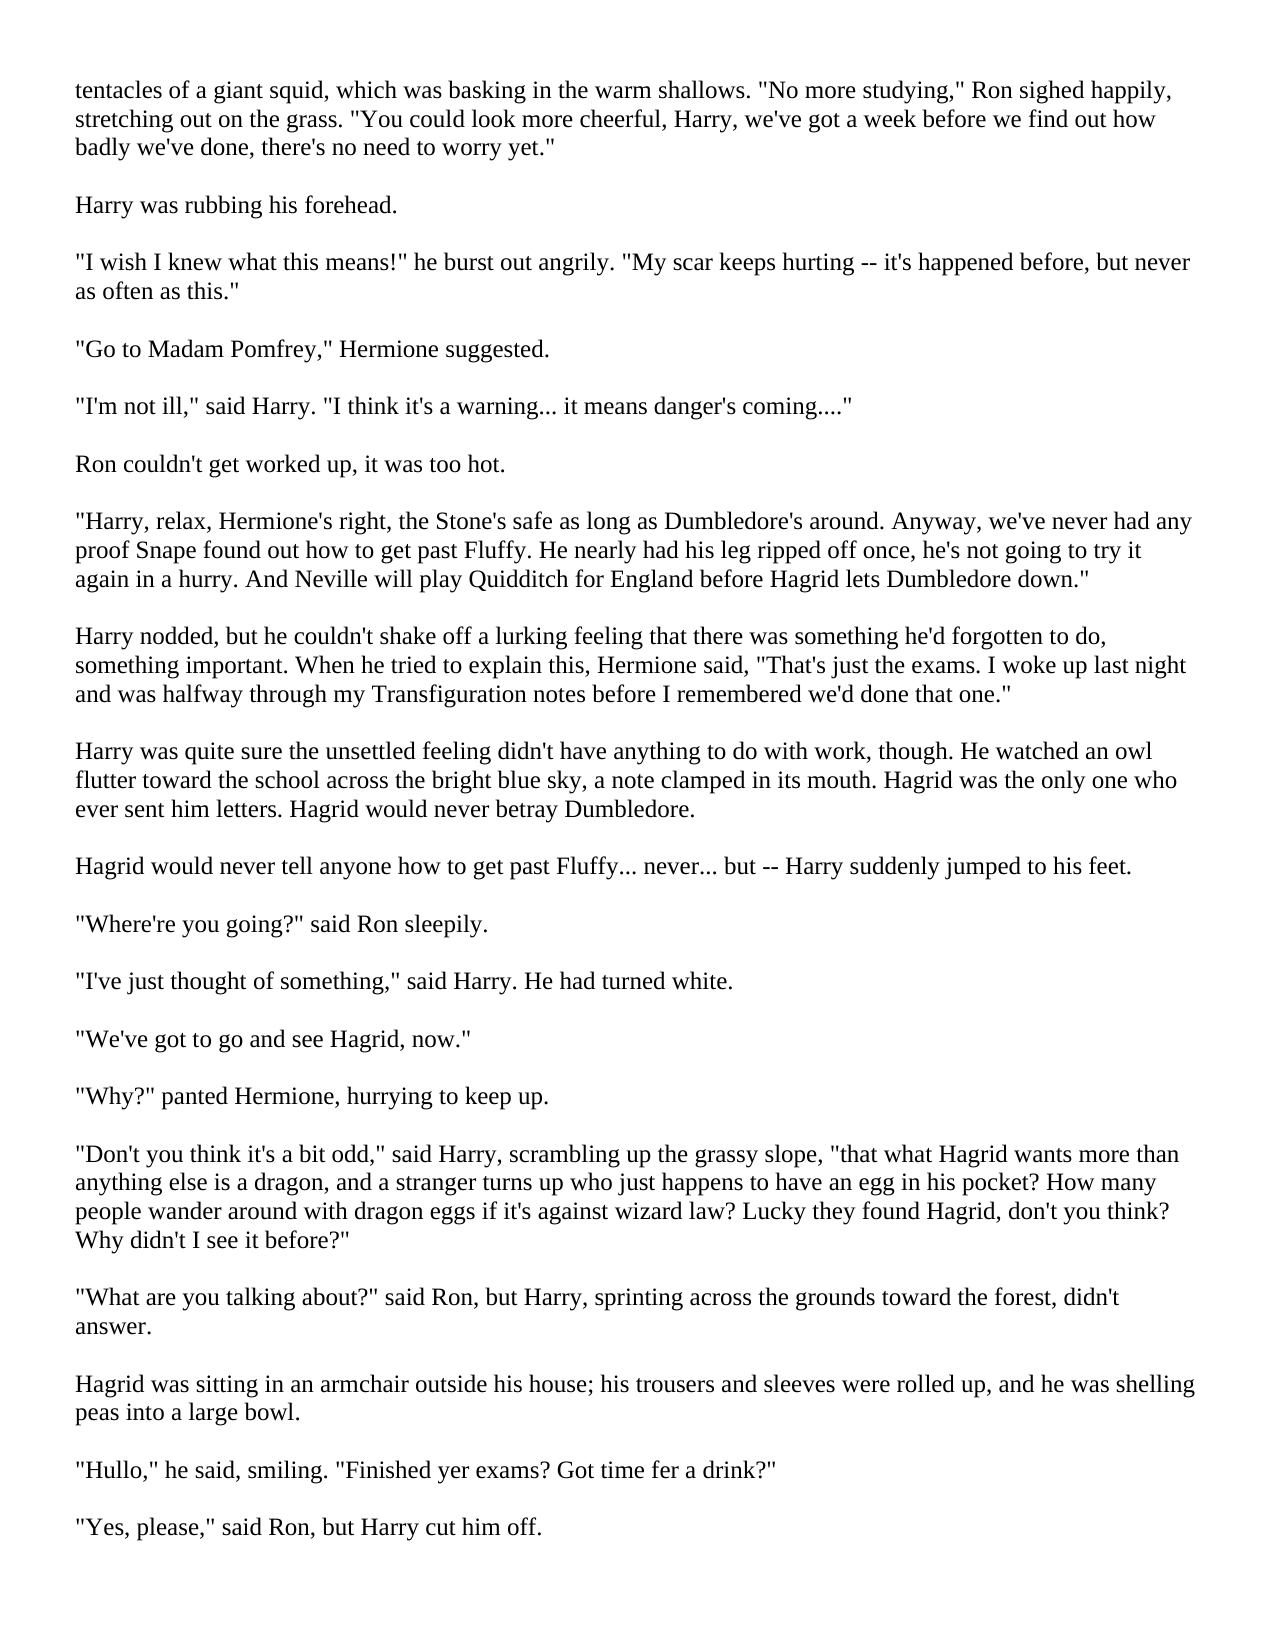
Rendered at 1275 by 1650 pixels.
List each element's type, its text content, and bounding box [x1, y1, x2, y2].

text "Where're you going?" said Ron sleepily. [75, 909, 1200, 937]
text "Don't you think it's a bit odd," said Harry, scrambling up the grassy slope, "that what Hagrid wants more than anything else is a dragon, and a stranger turns up who just happens to have an egg in his pocket? How many people wander around with dragon eggs if it's against wizard law? Lucky they found Hagrid, don't you think? Why didn't I see it before?" [75, 1139, 1200, 1254]
text "Yes, please," said Ron, but Harry cut him off. [75, 1512, 1200, 1541]
text "What are you talking about?" said Ron, but Harry, sprinting across the grounds toward the forest, didn't answer. [75, 1282, 1200, 1340]
text Harry nodded, but he couldn't shake off a lurking feeling that there was something he'd forgotten to do, something important. When he tried to explain this, Hermione said, "That's just the exams. I woke up last night and was halfway through my Transfiguration notes before I remembered we'd done that one." [75, 621, 1200, 707]
text Harry was rubbing his forehead. [75, 190, 1200, 219]
text "I wish I knew what this means!" he burst out angrily. "My scar keeps hurting -- it's happened before, but never as often as this." [75, 247, 1200, 305]
text "Harry, relax, Hermione's right, the Stone's safe as long as Dumbledore's around. Anyway, we've never had any proof Snape found out how to get past Fluffy. He nearly had his leg ripped off once, he's not going to try it again in a hurry. And Neville will play Quidditch for England before Hagrid lets Dumbledore down." [75, 506, 1200, 592]
text "I'm not ill," said Harry. "I think it's a warning... it means danger's coming...." [75, 391, 1200, 420]
text tentacles of a giant squid, which was basking in the warm shallows. "No more studying," Ron sighed happily, stretching out on the grass. "You could look more cheerful, Harry, we've got a week before we find out how badly we've done, there's no need to worry yet." [75, 75, 1200, 161]
text "Hullo," he said, smiling. "Finished yer exams? Got time fer a drink?" [75, 1455, 1200, 1484]
text Hagrid would never tell anyone how to get past Fluffy... never... but -- Harry suddenly jumped to his feet. [75, 851, 1200, 880]
text "Why?" panted Hermione, hurrying to keep up. [75, 1081, 1200, 1110]
text "I've just thought of something," said Harry. He had turned white. [75, 966, 1200, 995]
text Harry was quite sure the unsettled feeling didn't have anything to do with work, though. He watched an owl flutter toward the school across the bright blue sky, a note clamped in its mouth. Hagrid was the only one who ever sent him letters. Hagrid would never betray Dumbledore. [75, 736, 1200, 822]
text Ron couldn't get worked up, it was too hot. [75, 449, 1200, 477]
text "Go to Madam Pomfrey," Hermione suggested. [75, 334, 1200, 362]
text "We've got to go and see Hagrid, now." [75, 1024, 1200, 1052]
text Hagrid was sitting in an armchair outside his house; his trousers and sleeves were rolled up, and he was shelling peas into a large bowl. [75, 1369, 1200, 1426]
